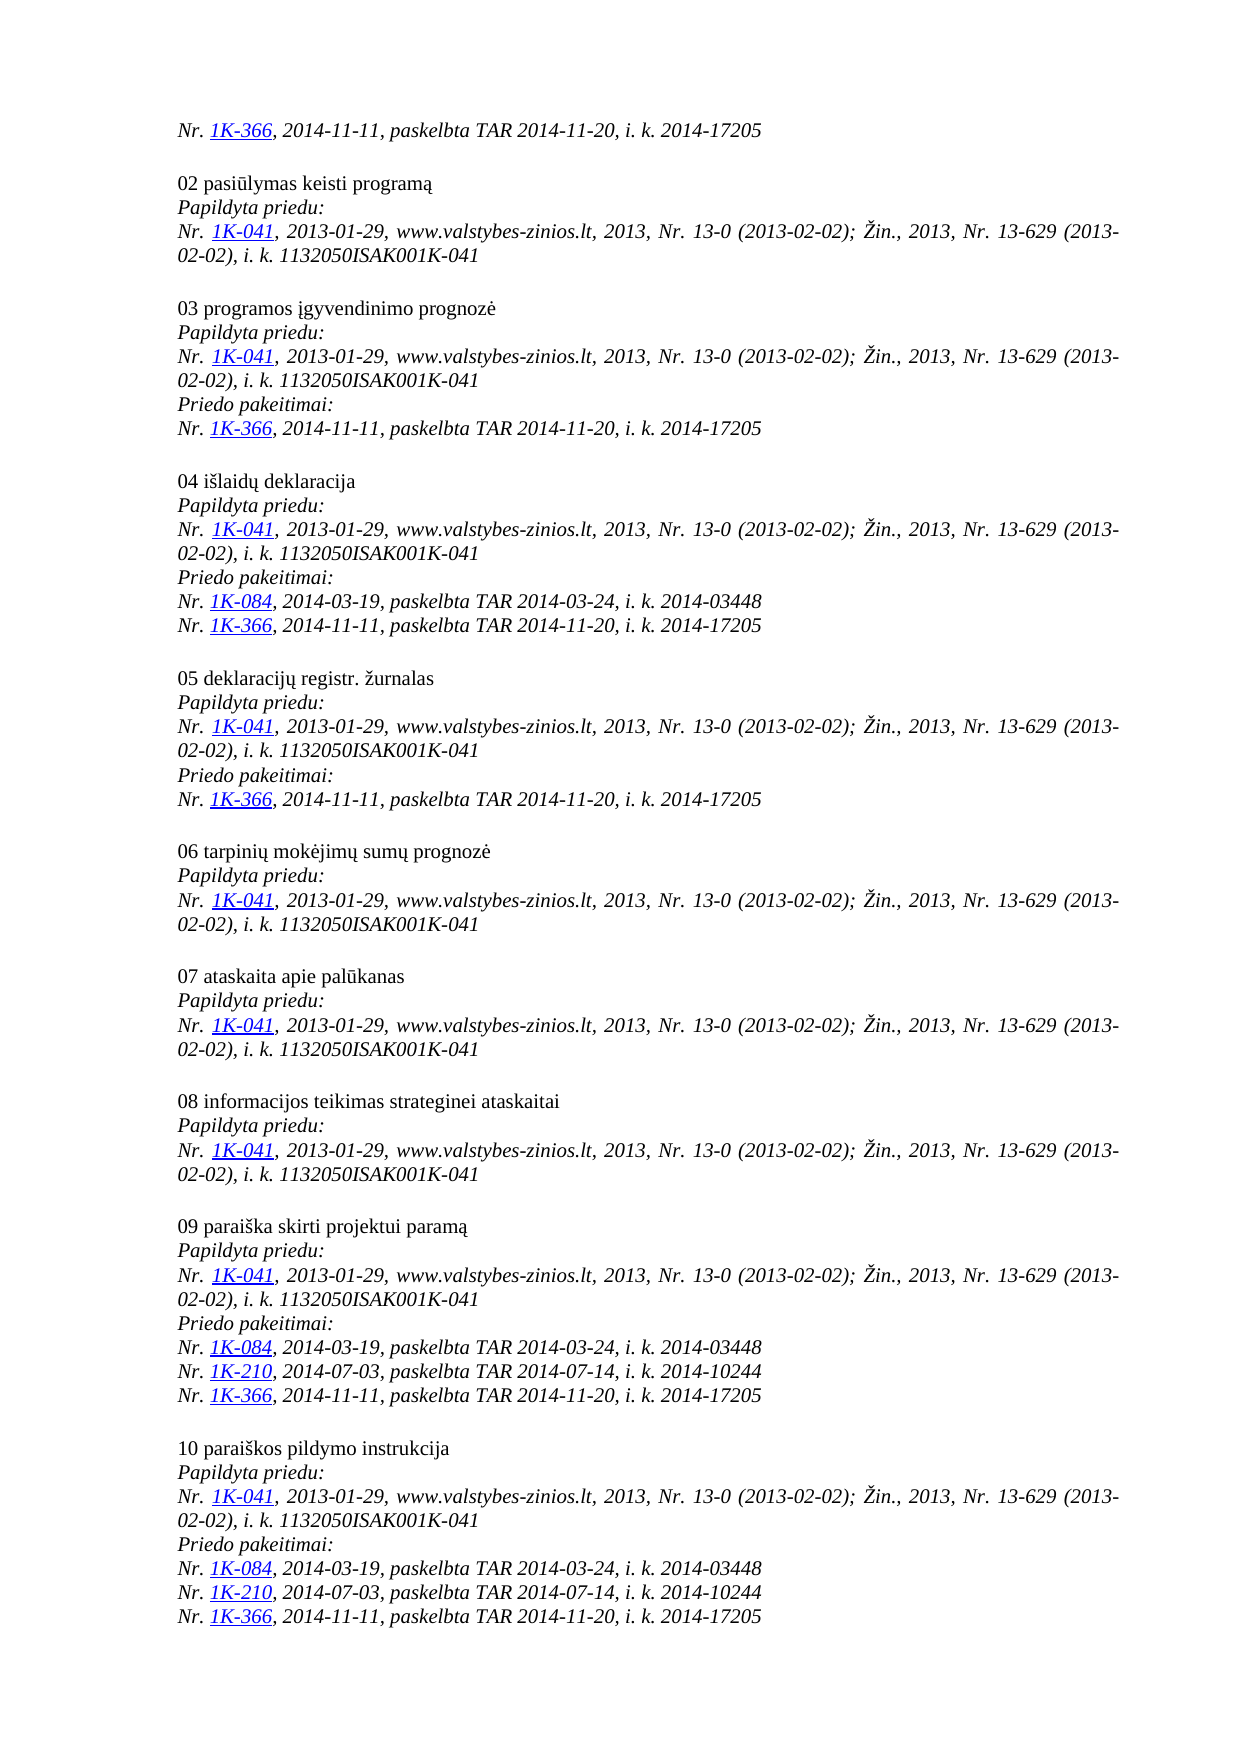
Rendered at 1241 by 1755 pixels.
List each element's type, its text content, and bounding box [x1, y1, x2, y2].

text Nr. 1K-366, 2014-11-11, paskelbta TAR 2014-11-20, i. k. 2014-17205 [177, 118, 1122, 142]
text Nr. 1K-041, 2013-01-29, www.valstybes-zinios.lt, 2013, Nr. 13-0 (2013-02-02); Žin., 2013, Nr. 13-629 (2013-02-02), i. k. 1132050ISAK001K-041 [177, 219, 1122, 267]
text 04 išlaidų deklaracija [177, 469, 1122, 493]
text Nr. 1K-041, 2013-01-29, www.valstybes-zinios.lt, 2013, Nr. 13-0 (2013-02-02); Žin., 2013, Nr. 13-629 (2013-02-02), i. k. 1132050ISAK001K-041 [177, 1137, 1122, 1186]
text Nr. 1K-210, 2014-07-03, paskelbta TAR 2014-07-14, i. k. 2014-10244 [177, 1580, 1122, 1604]
text Nr. 1K-041, 2013-01-29, www.valstybes-zinios.lt, 2013, Nr. 13-0 (2013-02-02); Žin., 2013, Nr. 13-629 (2013-02-02), i. k. 1132050ISAK001K-041 [177, 714, 1122, 762]
text Papildyta priedu: [177, 195, 1122, 219]
text Papildyta priedu: [177, 1113, 1122, 1137]
text 07 ataskaita apie palūkanas [177, 964, 1122, 988]
text Papildyta priedu: [177, 690, 1122, 714]
text Priedo pakeitimai: [177, 762, 1122, 787]
text Nr. 1K-084, 2014-03-19, paskelbta TAR 2014-03-24, i. k. 2014-03448 [177, 1556, 1122, 1580]
text Priedo pakeitimai: [177, 1311, 1122, 1335]
text 06 tarpinių mokėjimų sumų prognozė [177, 839, 1122, 863]
text Nr. 1K-041, 2013-01-29, www.valstybes-zinios.lt, 2013, Nr. 13-0 (2013-02-02); Žin., 2013, Nr. 13-629 (2013-02-02), i. k. 1132050ISAK001K-041 [177, 1484, 1122, 1532]
text Nr. 1K-084, 2014-03-19, paskelbta TAR 2014-03-24, i. k. 2014-03448 [177, 1335, 1122, 1359]
text Nr. 1K-084, 2014-03-19, paskelbta TAR 2014-03-24, i. k. 2014-03448 [177, 589, 1122, 613]
text Nr. 1K-210, 2014-07-03, paskelbta TAR 2014-07-14, i. k. 2014-10244 [177, 1359, 1122, 1383]
text Papildyta priedu: [177, 1460, 1122, 1484]
text 02 pasiūlymas keisti programą [177, 171, 1122, 195]
text 09 paraiška skirti projektui paramą [177, 1214, 1122, 1238]
text Papildyta priedu: [177, 988, 1122, 1012]
text Priedo pakeitimai: [177, 392, 1122, 416]
text Nr. 1K-366, 2014-11-11, paskelbta TAR 2014-11-20, i. k. 2014-17205 [177, 416, 1122, 440]
text Nr. 1K-366, 2014-11-11, paskelbta TAR 2014-11-20, i. k. 2014-17205 [177, 1604, 1122, 1628]
text Nr. 1K-041, 2013-01-29, www.valstybes-zinios.lt, 2013, Nr. 13-0 (2013-02-02); Žin., 2013, Nr. 13-629 (2013-02-02), i. k. 1132050ISAK001K-041 [177, 344, 1122, 392]
text Nr. 1K-041, 2013-01-29, www.valstybes-zinios.lt, 2013, Nr. 13-0 (2013-02-02); Žin., 2013, Nr. 13-629 (2013-02-02), i. k. 1132050ISAK001K-041 [177, 517, 1122, 565]
text Nr. 1K-041, 2013-01-29, www.valstybes-zinios.lt, 2013, Nr. 13-0 (2013-02-02); Žin., 2013, Nr. 13-629 (2013-02-02), i. k. 1132050ISAK001K-041 [177, 1262, 1122, 1311]
text Nr. 1K-041, 2013-01-29, www.valstybes-zinios.lt, 2013, Nr. 13-0 (2013-02-02); Žin., 2013, Nr. 13-629 (2013-02-02), i. k. 1132050ISAK001K-041 [177, 887, 1122, 936]
text Papildyta priedu: [177, 320, 1122, 344]
text Priedo pakeitimai: [177, 1532, 1122, 1556]
text Papildyta priedu: [177, 1238, 1122, 1262]
text 10 paraiškos pildymo instrukcija [177, 1436, 1122, 1460]
text Nr. 1K-366, 2014-11-11, paskelbta TAR 2014-11-20, i. k. 2014-17205 [177, 1383, 1122, 1407]
text Priedo pakeitimai: [177, 565, 1122, 589]
text Nr. 1K-366, 2014-11-11, paskelbta TAR 2014-11-20, i. k. 2014-17205 [177, 613, 1122, 637]
text Papildyta priedu: [177, 863, 1122, 887]
text Nr. 1K-366, 2014-11-11, paskelbta TAR 2014-11-20, i. k. 2014-17205 [177, 787, 1122, 811]
text 08 informacijos teikimas strateginei ataskaitai [177, 1089, 1122, 1113]
text 03 programos įgyvendinimo prognozė [177, 296, 1122, 320]
text Nr. 1K-041, 2013-01-29, www.valstybes-zinios.lt, 2013, Nr. 13-0 (2013-02-02); Žin., 2013, Nr. 13-629 (2013-02-02), i. k. 1132050ISAK001K-041 [177, 1012, 1122, 1061]
text Papildyta priedu: [177, 493, 1122, 517]
text 05 deklaracijų registr. žurnalas [177, 666, 1122, 690]
